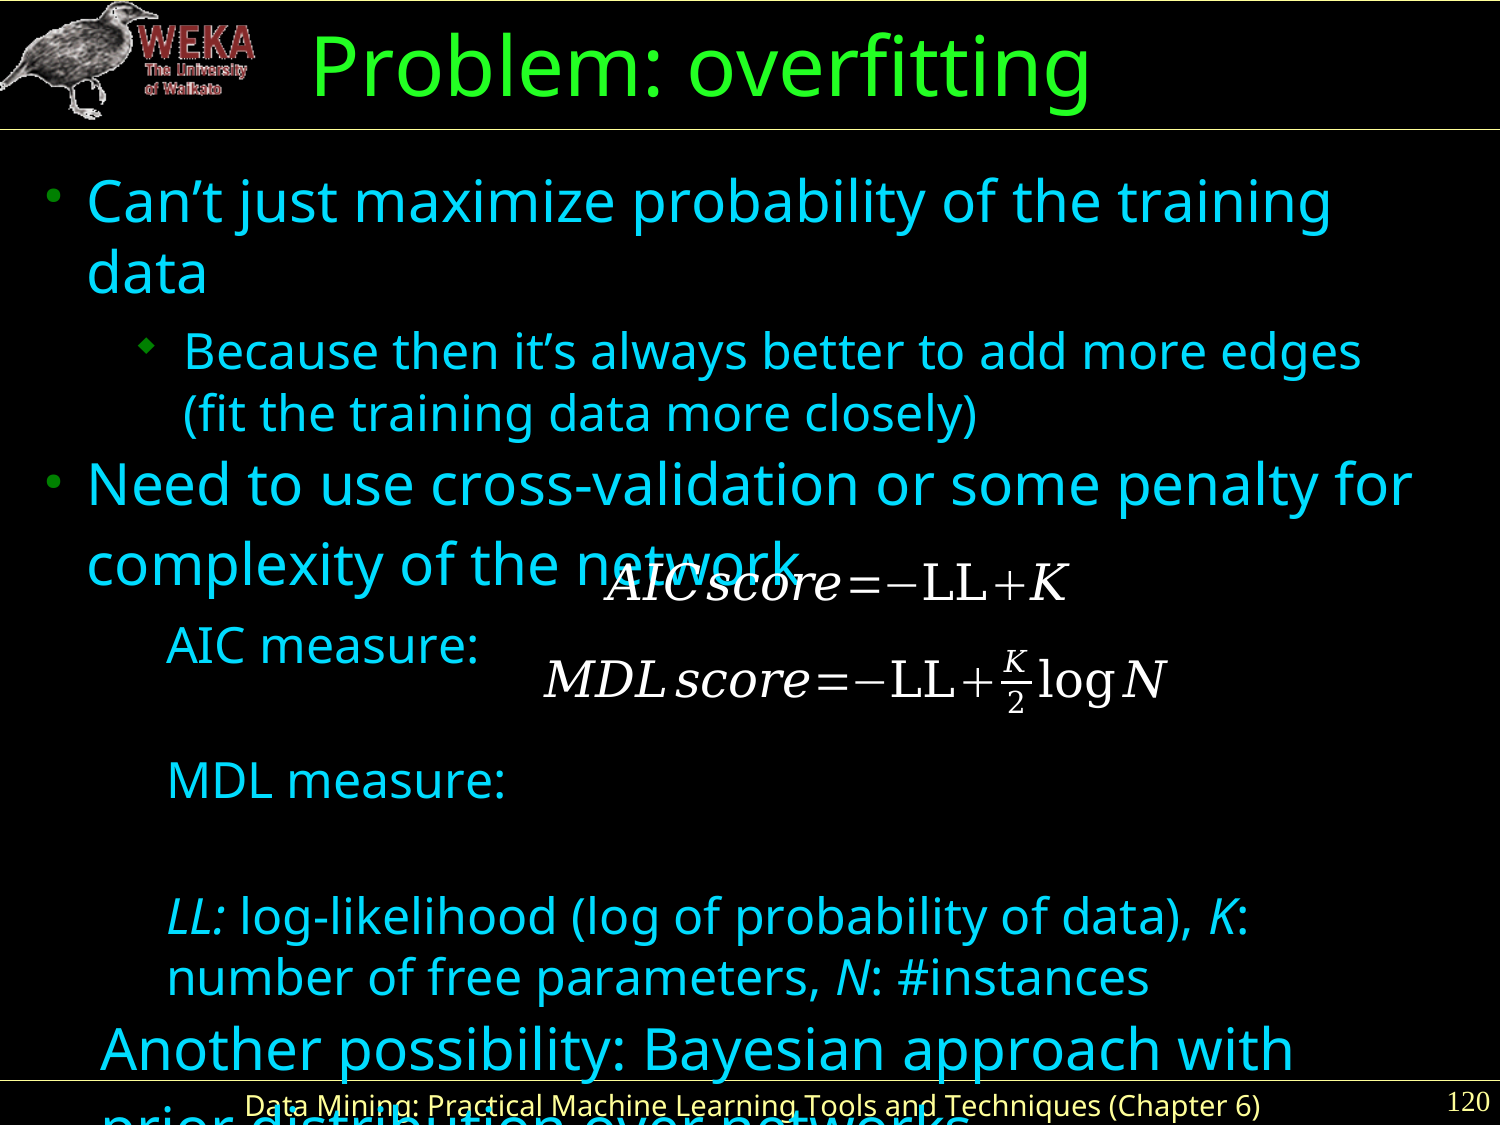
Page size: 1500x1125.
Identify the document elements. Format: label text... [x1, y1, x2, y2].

text_box Can’t just maximize probability of the training data Because then it’s always better to add more edges (fit the training data more closely) Need to use cross-validation or some penalty for complexity of the network AIC measure: MDL measure: LL: log-likelihood (log of probability of data), K: number of free parameters, N: #instances Another possibility: Bayesian approach with prior distribution over networks [29, 158, 1443, 956]
title Problem: overfitting [295, 0, 1500, 159]
chart [599, 554, 1074, 613]
chart [538, 645, 1172, 722]
picture [0, 1, 266, 129]
